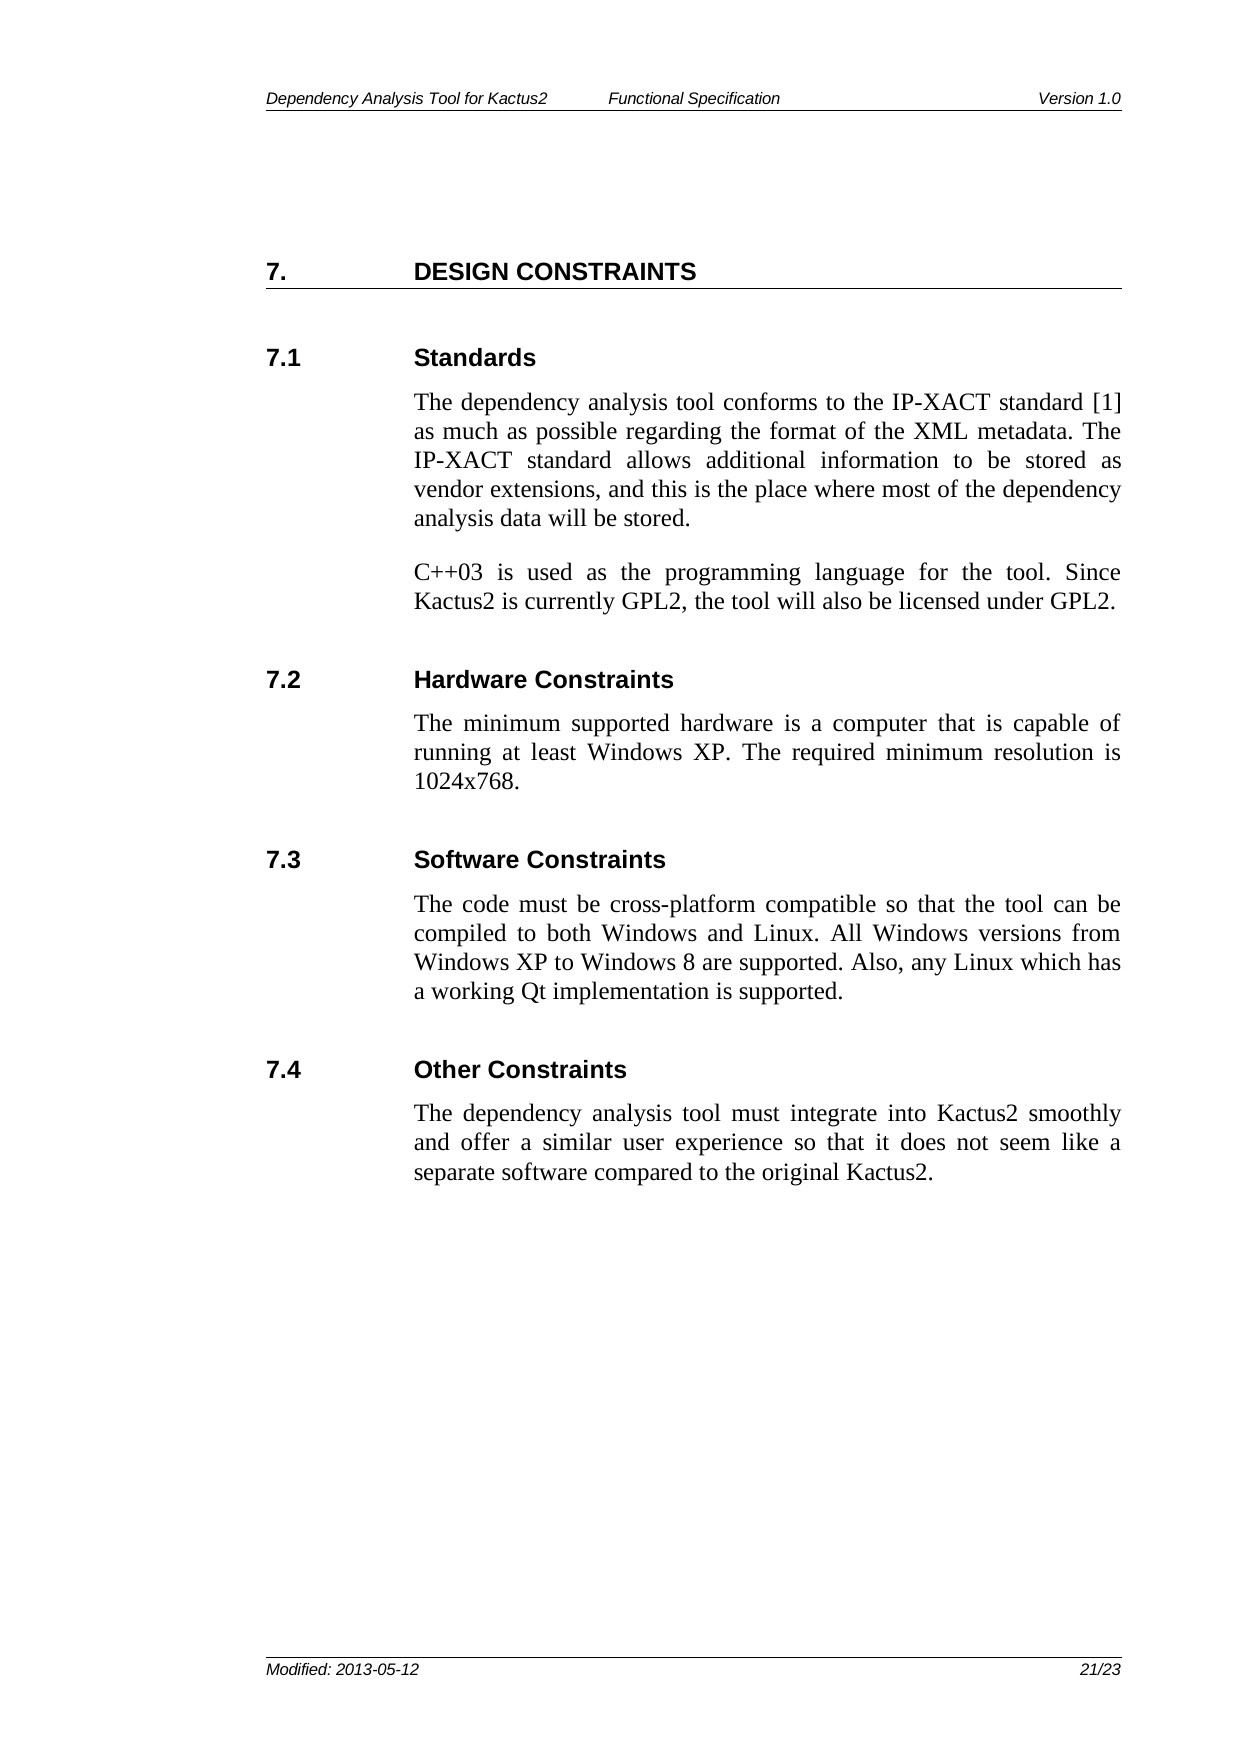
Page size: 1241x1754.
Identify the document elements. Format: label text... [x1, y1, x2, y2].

subtitle Other Constraints [266, 1055, 1122, 1084]
subtitle Hardware Constraints [266, 664, 1122, 694]
text The dependency analysis tool must integrate into Kactus2 smoothly and offer a similar user experience so that it does not seem like a separate software compared to the original Kactus2. [413, 1098, 1122, 1185]
subtitle Software Constraints [266, 845, 1122, 874]
subtitle Standards [266, 343, 1122, 372]
text The code must be cross-platform compatible so that the tool can be compiled to both Windows and Linux. All Windows versions from Windows XP to Windows 8 are supported. Also, any Linux which has a working Qt implementation is supported. [413, 889, 1122, 1005]
subtitle Design Constraints [266, 257, 1122, 288]
text The dependency analysis tool conforms to the IP-XACT standard [1] as much as possible regarding the format of the XML metadata. The IP-XACT standard allows additional information to be stored as vendor extensions, and this is the place where most of the dependency analysis data will be stored. [413, 387, 1122, 532]
text C++03 is used as the programming language for the tool. Since Kactus2 is currently GPL2, the tool will also be licensed under GPL2. [413, 557, 1122, 615]
text The minimum supported hardware is a computer that is capable of running at least Windows XP. The required minimum resolution is 1024x768. [413, 708, 1122, 795]
